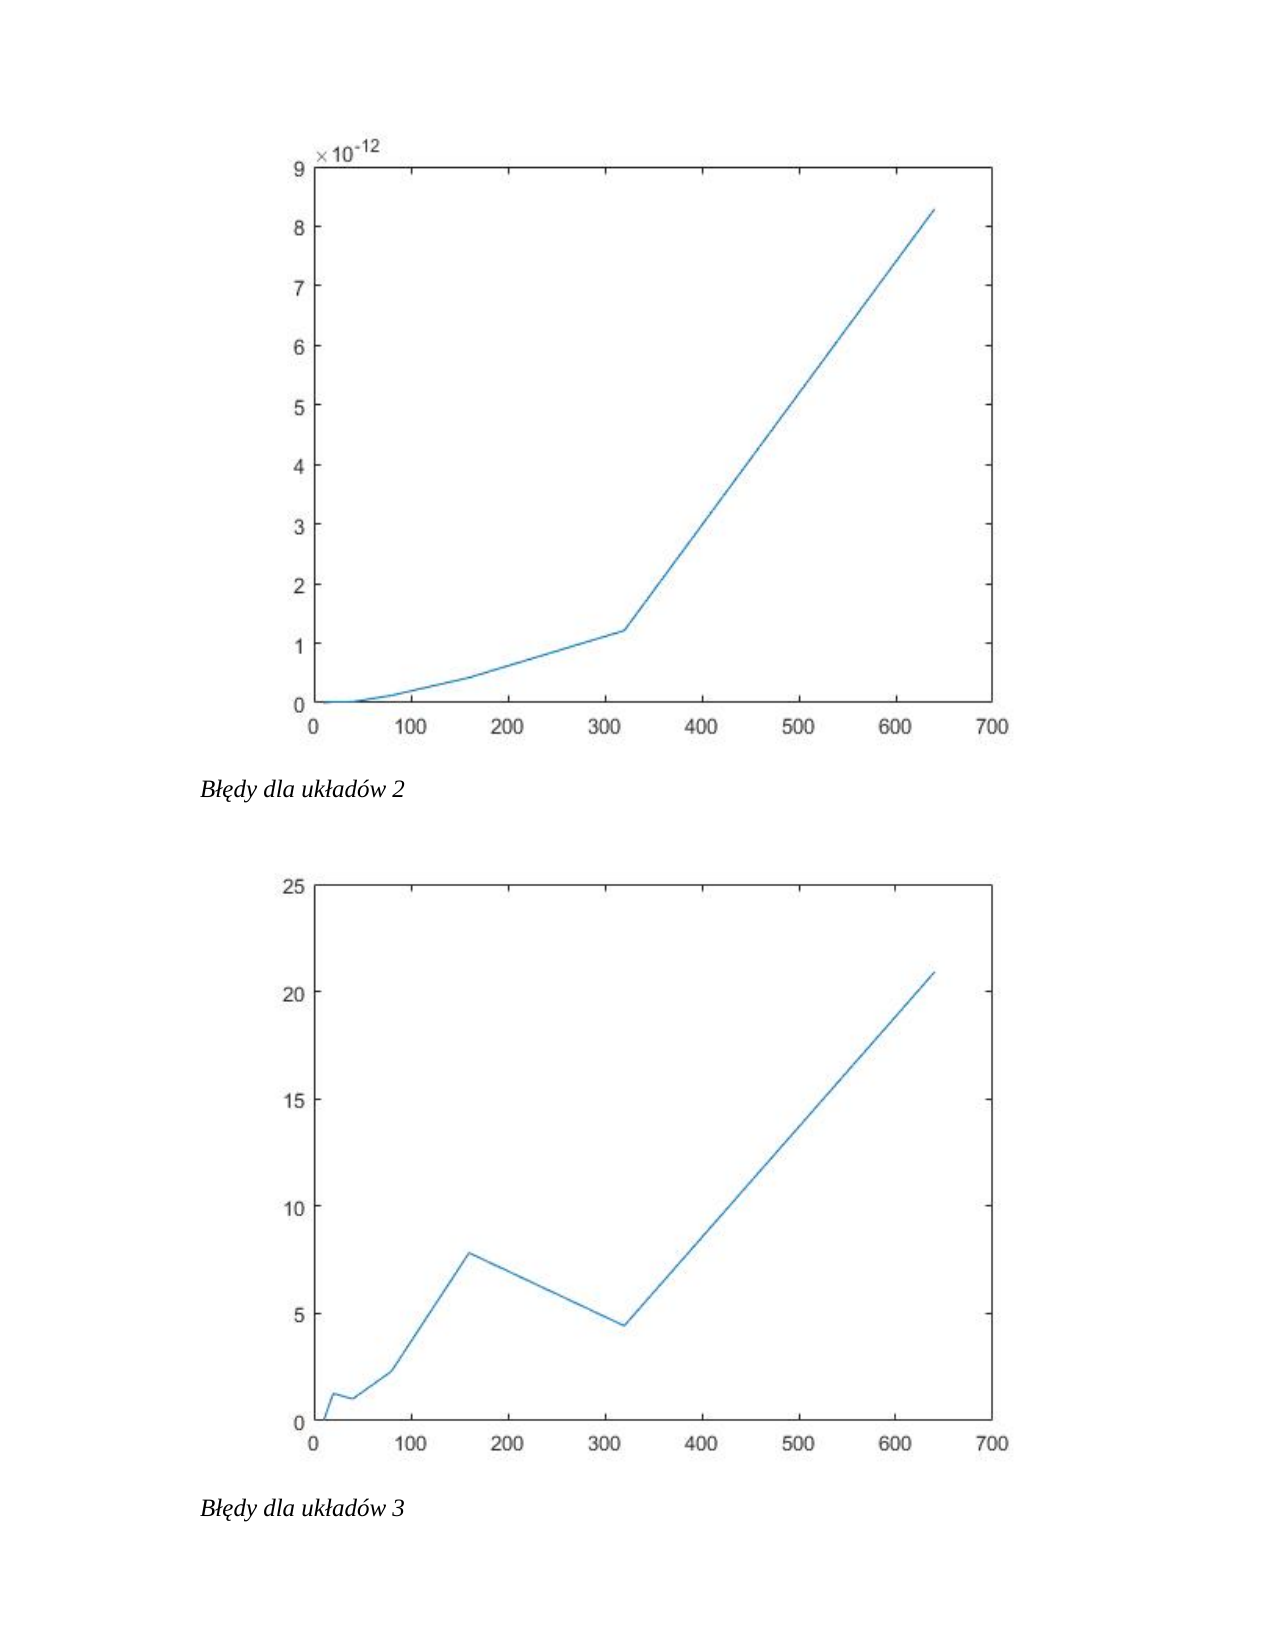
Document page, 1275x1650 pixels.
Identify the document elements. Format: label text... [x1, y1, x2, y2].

picture [200, 836, 1075, 1493]
text Błędy dla układów 3 [200, 1493, 1075, 1522]
picture [200, 118, 1075, 775]
text Błędy dla układów 2 [200, 775, 1075, 803]
